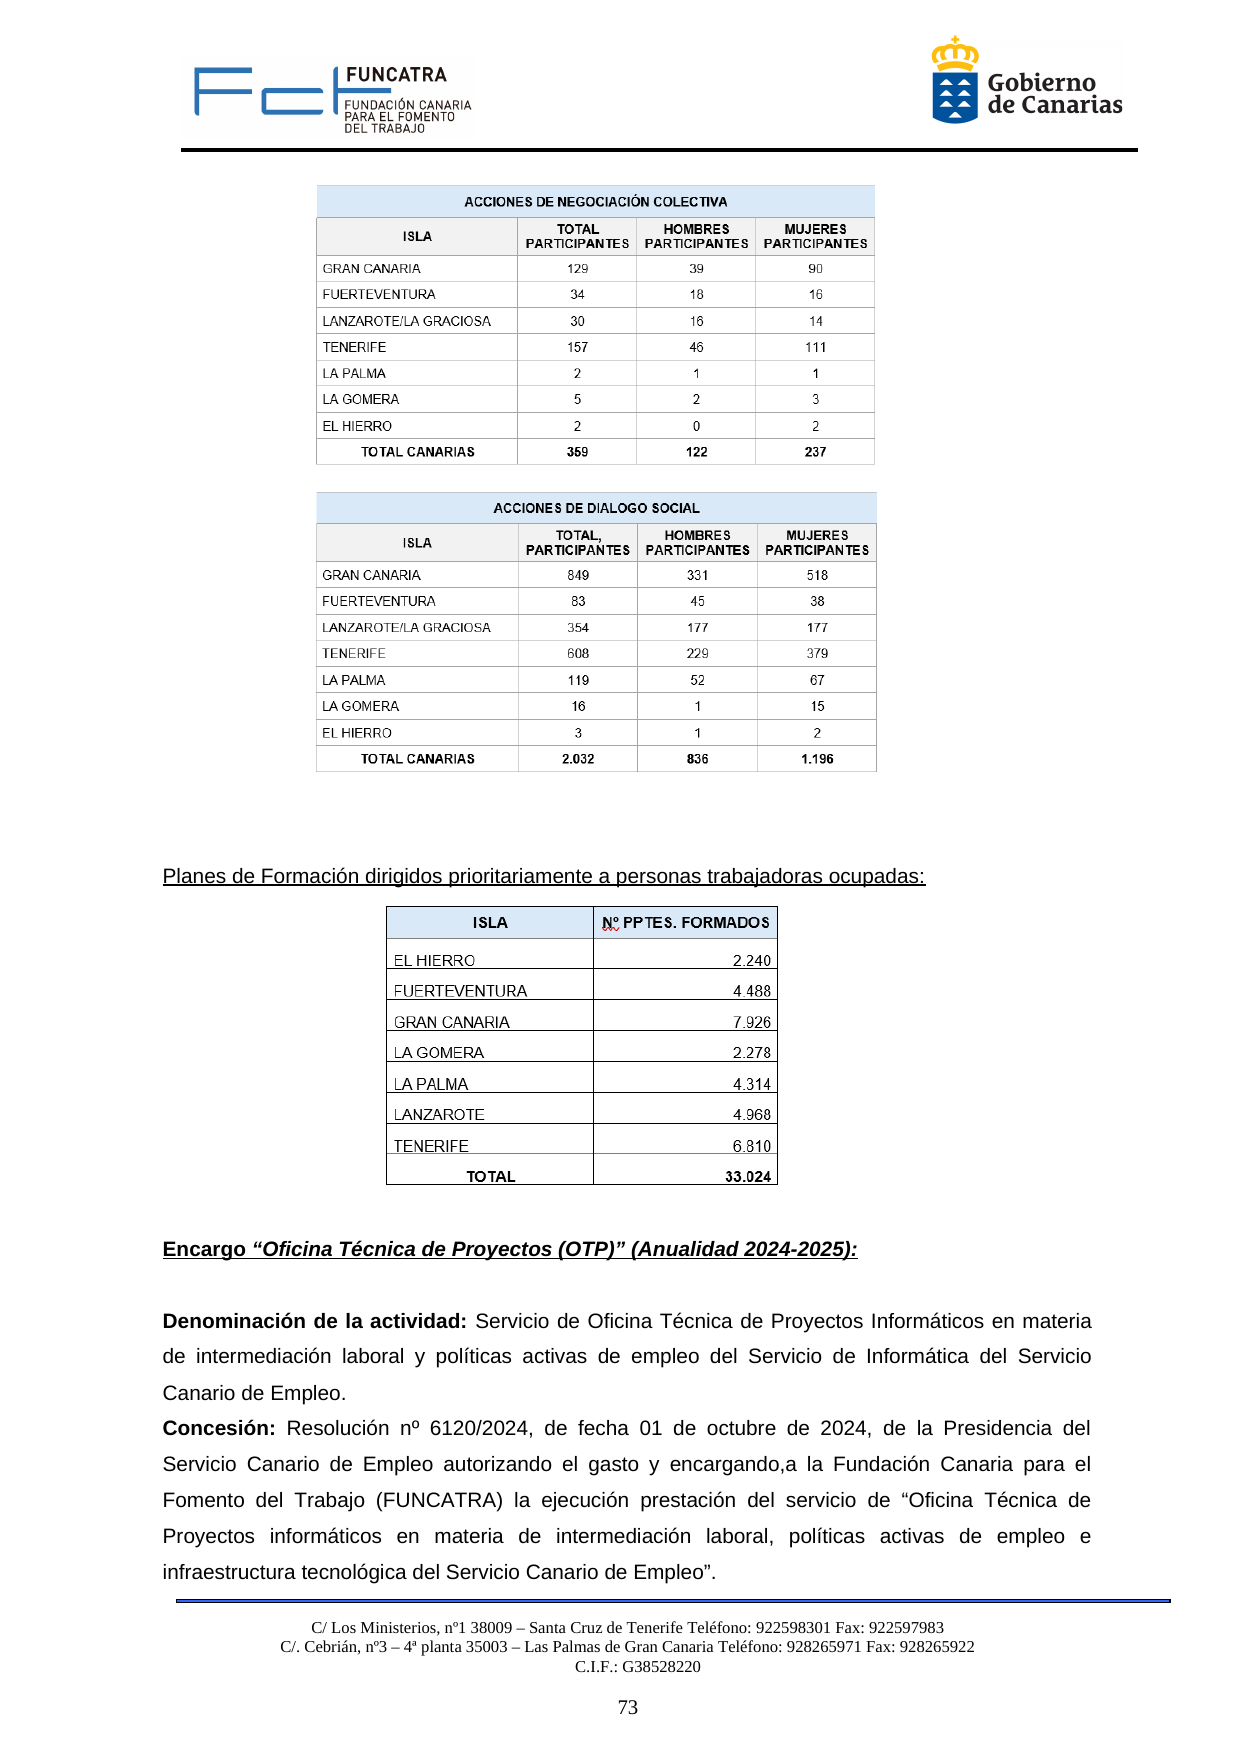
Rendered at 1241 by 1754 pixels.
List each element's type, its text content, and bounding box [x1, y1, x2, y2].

text Encargo “Oficina Técnica de Proyectos (OTP)” (Anualidad 2024-2025): [162, 1237, 1093, 1261]
picture [307, 173, 883, 473]
text Denominación de la actividad: Servicio de Oficina Técnica de Proyectos Informáticos en materia de intermediación laboral y políticas activas de empleo del Servicio de Informática del Servicio Canario de Empleo. [162, 1308, 1093, 1404]
picture [312, 484, 879, 780]
picture [376, 899, 787, 1193]
picture [931, 35, 1123, 124]
text Concesión: Resolución nº 6120/2024, de fecha 01 de octubre de 2024, de la Presidencia del Servicio Canario de Empleo autorizando el gasto y encargando,a la Fundación Canaria para el Fomento del Trabajo (FUNCATRA) la ejecución prestación del servicio de “Oficina Técnica de Proyectos informáticos en materia de intermediación laboral, políticas activas de empleo e infraestructura tecnológica del Servicio Canario de Empleo”. [162, 1416, 1093, 1584]
picture [180, 57, 477, 138]
text Planes de Formación dirigidos prioritariamente a personas trabajadoras ocupadas: [162, 863, 1093, 887]
